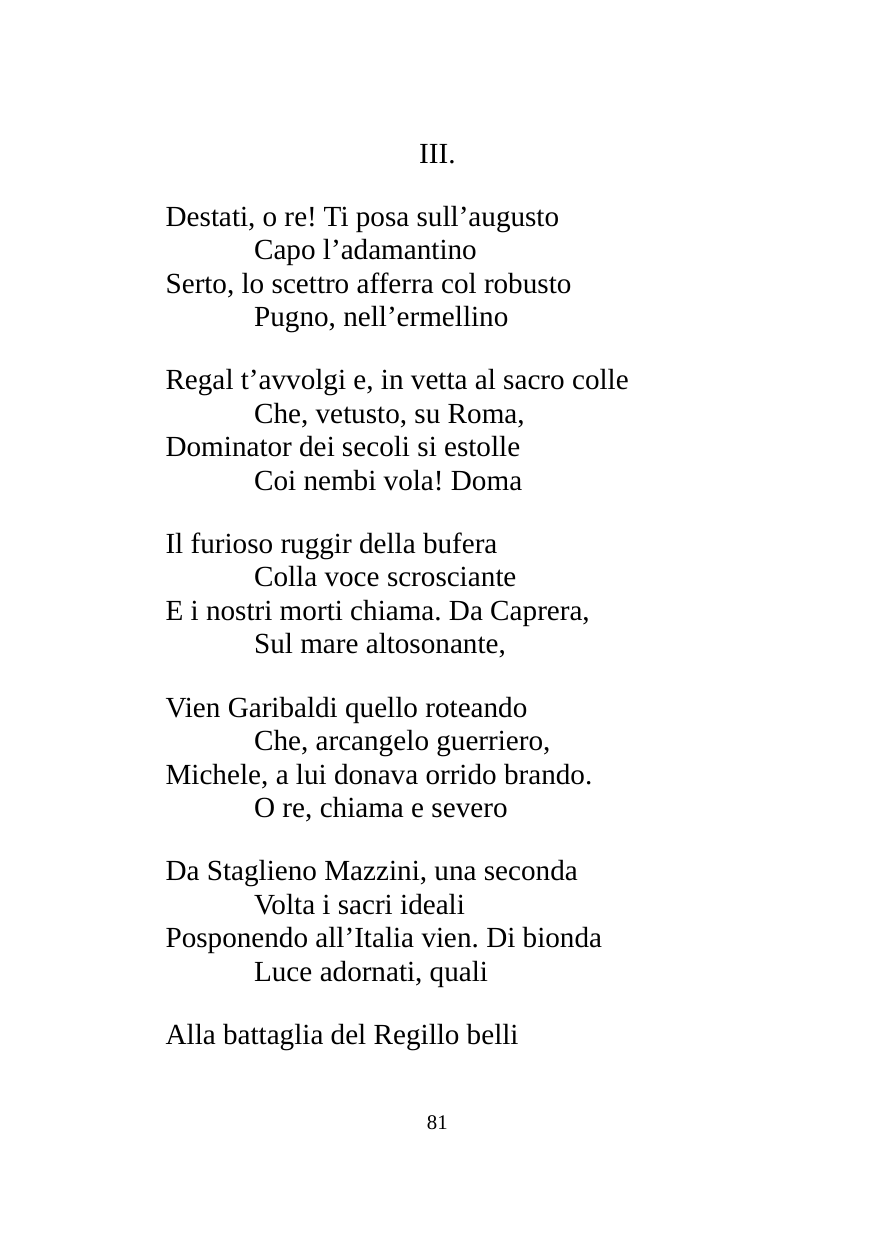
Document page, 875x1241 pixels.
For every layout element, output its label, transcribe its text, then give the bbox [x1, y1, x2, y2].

text Alla battaglia del Regillo belli [165, 1017, 768, 1051]
text Serto, lo scettro afferra col robusto Pugno, nell’ermellino [165, 266, 768, 333]
subtitle III. [106, 136, 768, 169]
text Regal t’avvolgi e, in vetta al sacro colle Che, vetusto, su Roma, [165, 362, 768, 429]
text Destati, o re! Ti posa sull’augusto Capo l’adamantino [165, 199, 768, 266]
text Da Staglieno Mazzini, una seconda Volta i sacri ideali [165, 853, 768, 920]
text Dominator dei secoli si estolle Coi nembi vola! Doma [165, 429, 768, 497]
text Vien Garibaldi quello roteando Che, arcangelo guerriero, [165, 690, 768, 757]
text Posponendo all’Italia vien. Di bionda Luce adornati, quali [165, 920, 768, 987]
text Il furioso ruggir della bufera Colla voce scrosciante [165, 526, 768, 593]
text E i nostri morti chiama. Da Caprera, Sul mare altosonante, [165, 593, 768, 660]
text Michele, a lui donava orrido brando. O re, chiama e severo [165, 757, 768, 824]
